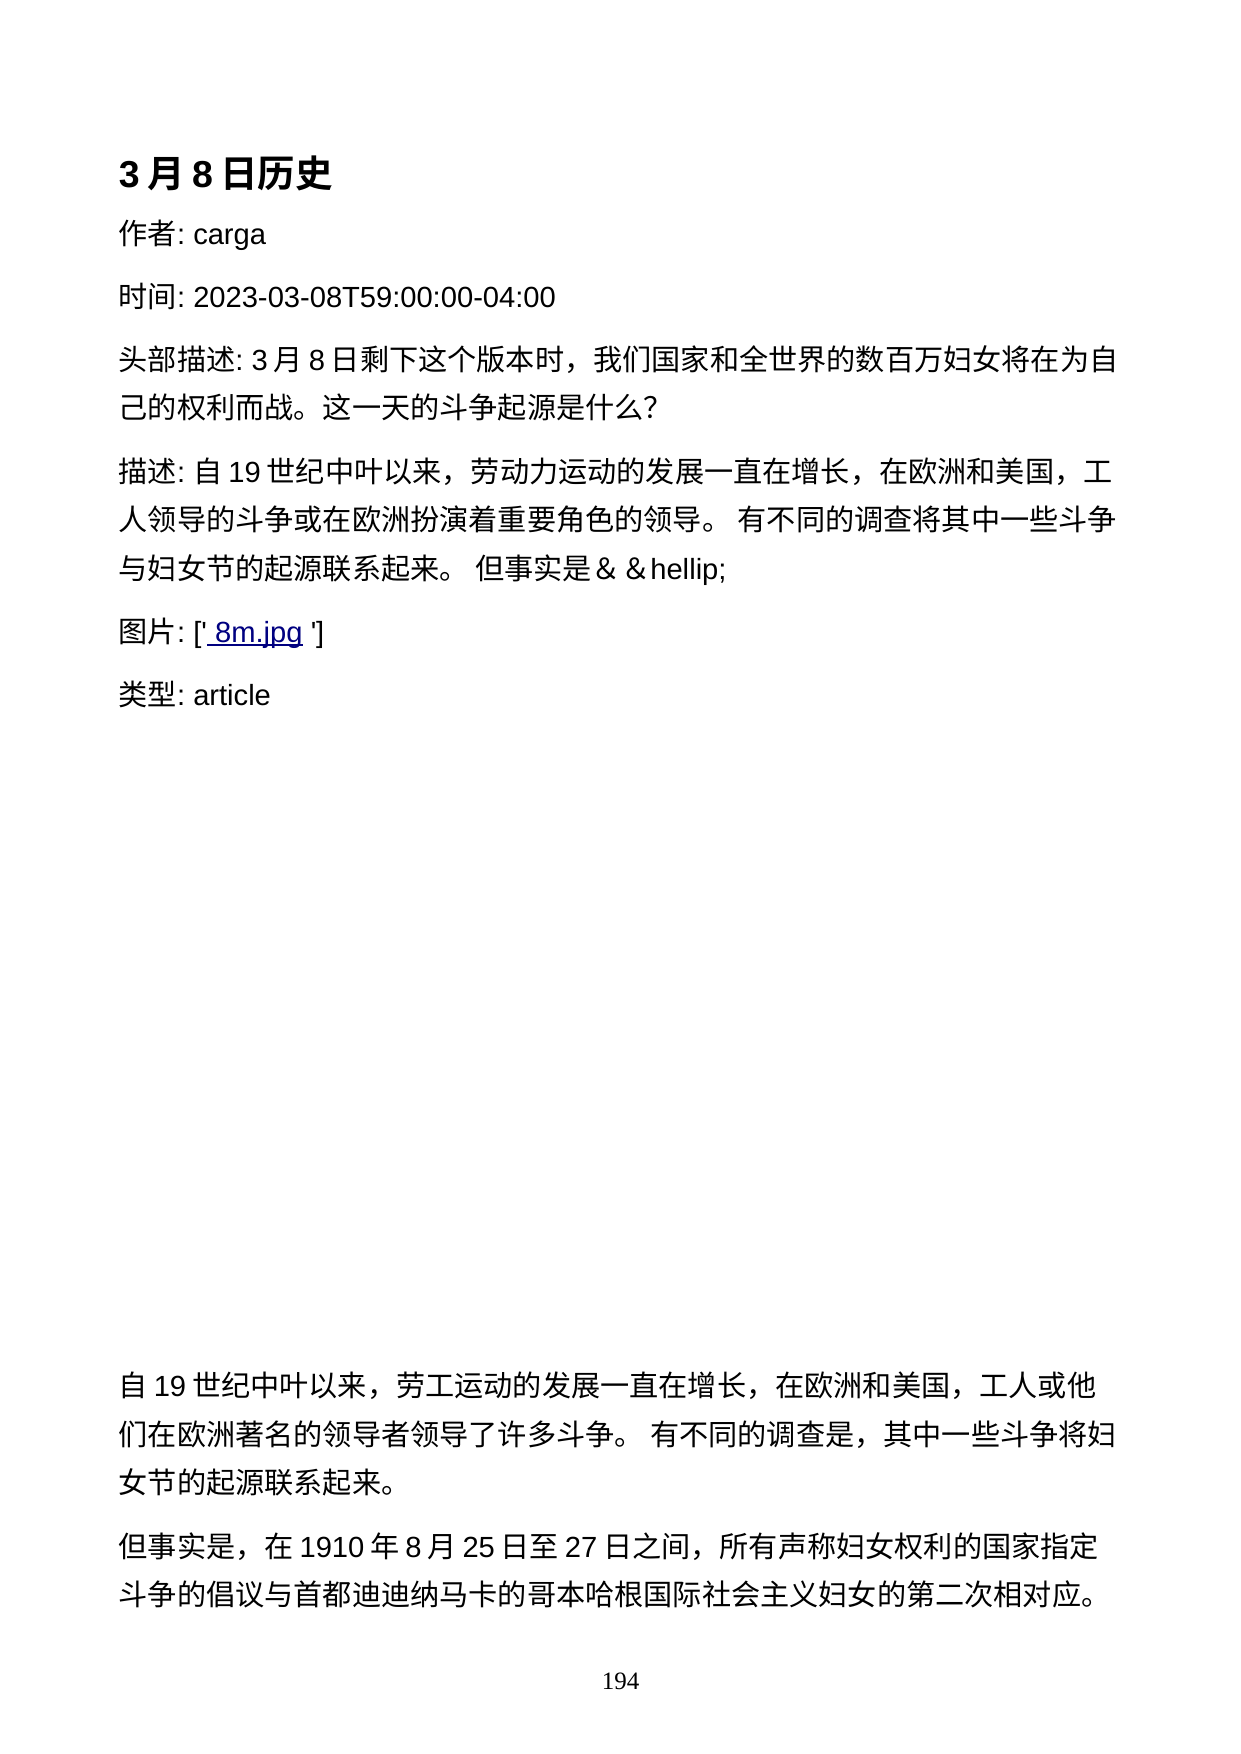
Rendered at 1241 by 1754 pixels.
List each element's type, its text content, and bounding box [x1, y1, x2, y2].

text 自19世纪中叶以来，劳工运动的发展一直在增长，在欧洲和美国，工人或他们在欧洲著名的领导者领导了许多斗争。 有不同的调查是，其中一些斗争将妇女节的起源联系起来。 [118, 735, 1122, 1502]
subtitle 3月8日历史 [118, 143, 1122, 198]
text 类型: article [118, 672, 1122, 714]
text 但事实是，在1910年8月25日至27日之间，所有声称妇女权利的国家指定斗争的倡议与首都迪迪纳马卡的哥本哈根国际社会主义妇女的第二次相对应。 [118, 1523, 1122, 1614]
text 描述: 自19世纪中叶以来，劳动力运动的发展一直在增长，在欧洲和美国，工人领导的斗争或在欧洲扮演着重要角色的领导。 有不同的调查将其中一些斗争与妇女节的起源联系起来。 但事实是＆＆hellip; [118, 448, 1122, 588]
text 时间: 2023-03-08T59:00:00-04:00 [118, 273, 1122, 316]
text 头部描述: 3月8日剩下这个版本时，我们国家和全世界的数百万妇女将在为自己的权利而战。这一天的斗争起源是什么？ [118, 337, 1122, 427]
text 图片: [' 8m.jpg '] [118, 608, 1122, 651]
text 作者: carga [118, 210, 1122, 253]
